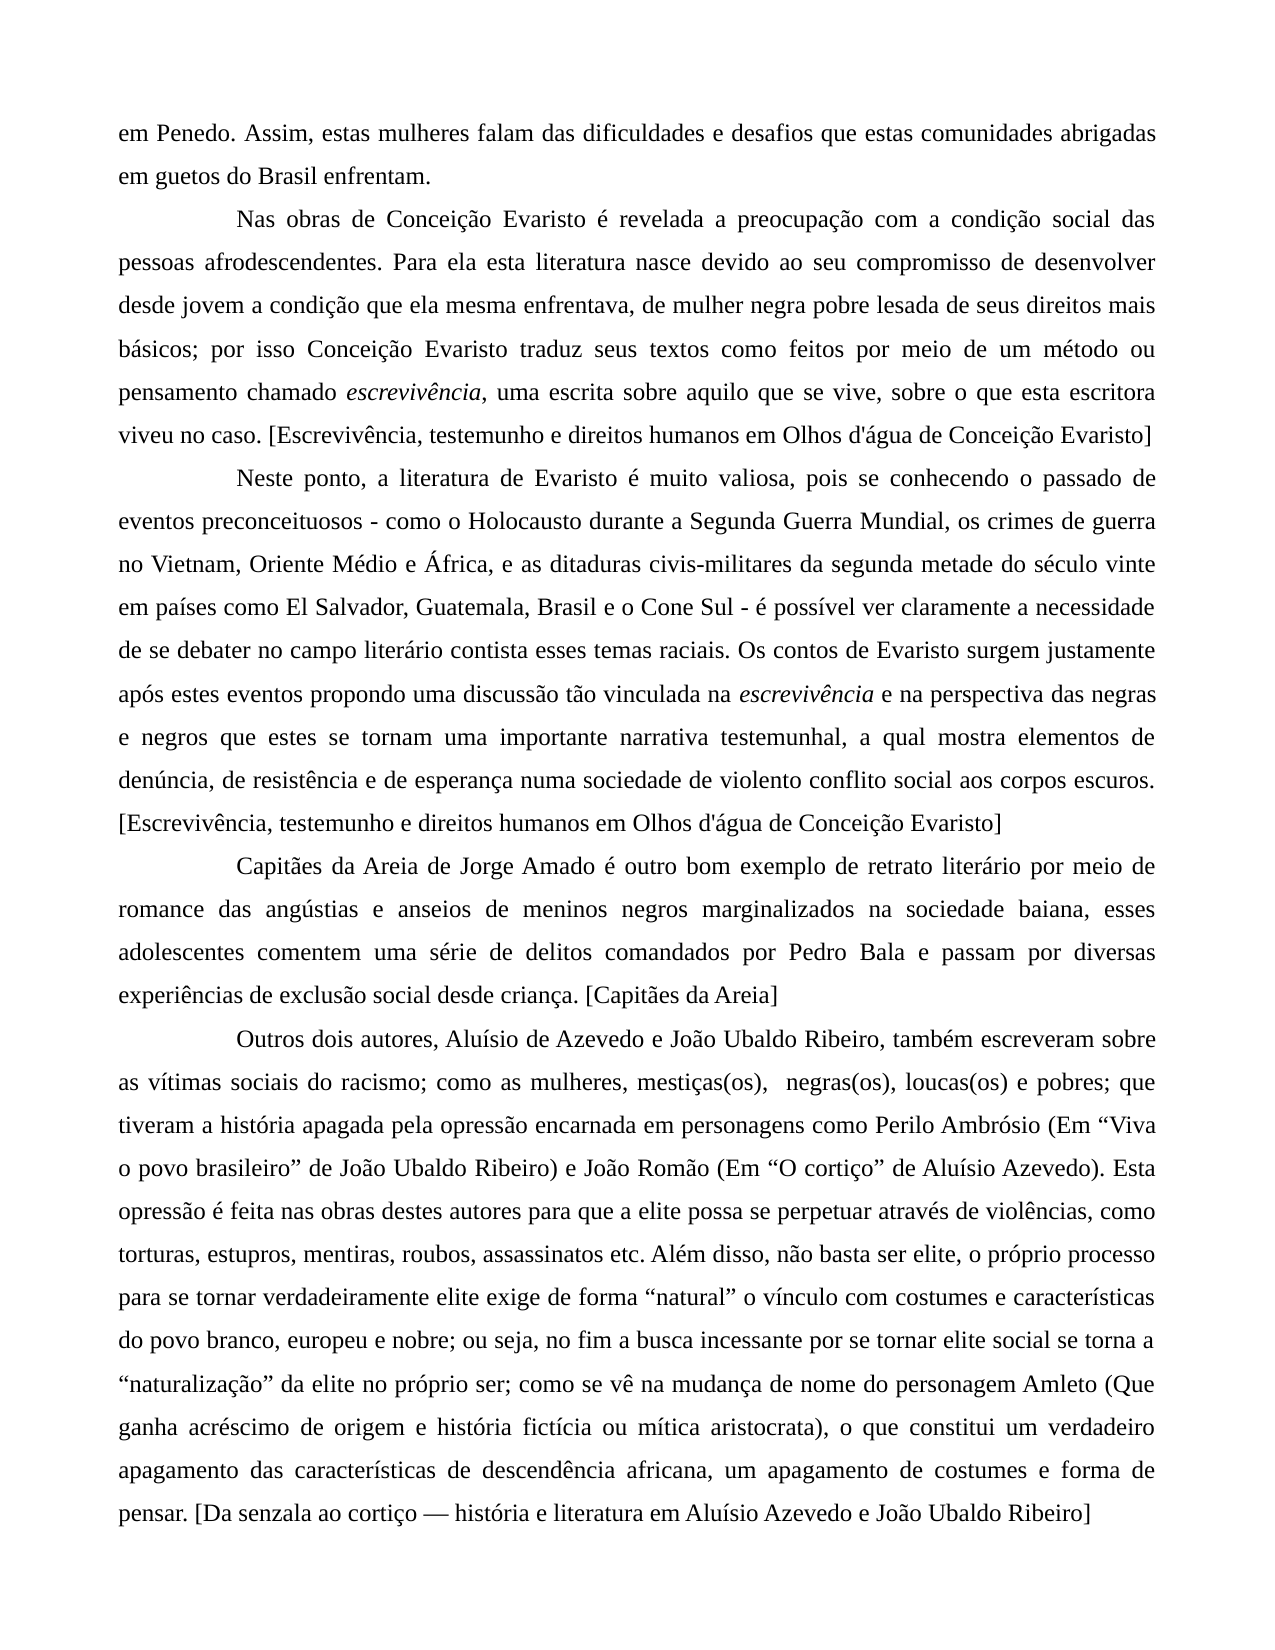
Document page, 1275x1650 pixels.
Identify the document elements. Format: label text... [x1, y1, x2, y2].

text em Penedo. Assim, estas mulheres falam das dificuldades e desafios que estas comunidades abrigadas em guetos do Brasil enfrentam. [118, 118, 1157, 190]
text Outros dois autores, Aluísio de Azevedo e João Ubaldo Ribeiro, também escreveram sobre as vítimas sociais do racismo; como as mulheres, mestiças(os), negras(os), loucas(os) e pobres; que tiveram a história apagada pela opressão encarnada em personagens como Perilo Ambrósio (Em “Viva o povo brasileiro” de João Ubaldo Ribeiro) e João Romão (Em “O cortiço” de Aluísio Azevedo). Esta opressão é feita nas obras destes autores para que a elite possa se perpetuar através de violências, como torturas, estupros, mentiras, roubos, assassinatos etc. Além disso, não basta ser elite, o próprio processo para se tornar verdadeiramente elite exige de forma “natural” o vínculo com costumes e características do povo branco, europeu e nobre; ou seja, no fim a busca incessante por se tornar elite social se torna a “naturalização” da elite no próprio ser; como se vê na mudança de nome do personagem Amleto (Que ganha acréscimo de origem e história fictícia ou mítica aristocrata), o que constitui um verdadeiro apagamento das características de descendência africana, um apagamento de costumes e forma de pensar. [Da senzala ao cortiço — história e literatura em Aluísio Azevedo e João Ubaldo Ribeiro] [118, 1024, 1157, 1527]
text Neste ponto, a literatura de Evaristo é muito valiosa, pois se conhecendo o passado de eventos preconceituosos - como o Holocausto durante a Segunda Guerra Mundial, os crimes de guerra no Vietnam, Oriente Médio e África, e as ditaduras civis-militares da segunda metade do século vinte em países como El Salvador, Guatemala, Brasil e o Cone Sul - é possível ver claramente a necessidade de se debater no campo literário contista esses temas raciais. Os contos de Evaristo surgem justamente após estes eventos propondo uma discussão tão vinculada na escrevivência e na perspectiva das negras e negros que estes se tornam uma importante narrativa testemunhal, a qual mostra elementos de denúncia, de resistência e de esperança numa sociedade de violento conflito social aos corpos escuros. [Escrevivência, testemunho e direitos humanos em Olhos d'água de Conceição Evaristo] [118, 463, 1157, 837]
text Nas obras de Conceição Evaristo é revelada a preocupação com a condição social das pessoas afrodescendentes. Para ela esta literatura nasce devido ao seu compromisso de desenvolver desde jovem a condição que ela mesma enfrentava, de mulher negra pobre lesada de seus direitos mais básicos; por isso Conceição Evaristo traduz seus textos como feitos por meio de um método ou pensamento chamado escrevivência, uma escrita sobre aquilo que se vive, sobre o que esta escritora viveu no caso. [Escrevivência, testemunho e direitos humanos em Olhos d'água de Conceição Evaristo] [118, 204, 1157, 449]
text Capitães da Areia de Jorge Amado é outro bom exemplo de retrato literário por meio de romance das angústias e anseios de meninos negros marginalizados na sociedade baiana, esses adolescentes comentem uma série de delitos comandados por Pedro Bala e passam por diversas experiências de exclusão social desde criança. [Capitães da Areia] [118, 851, 1157, 1009]
